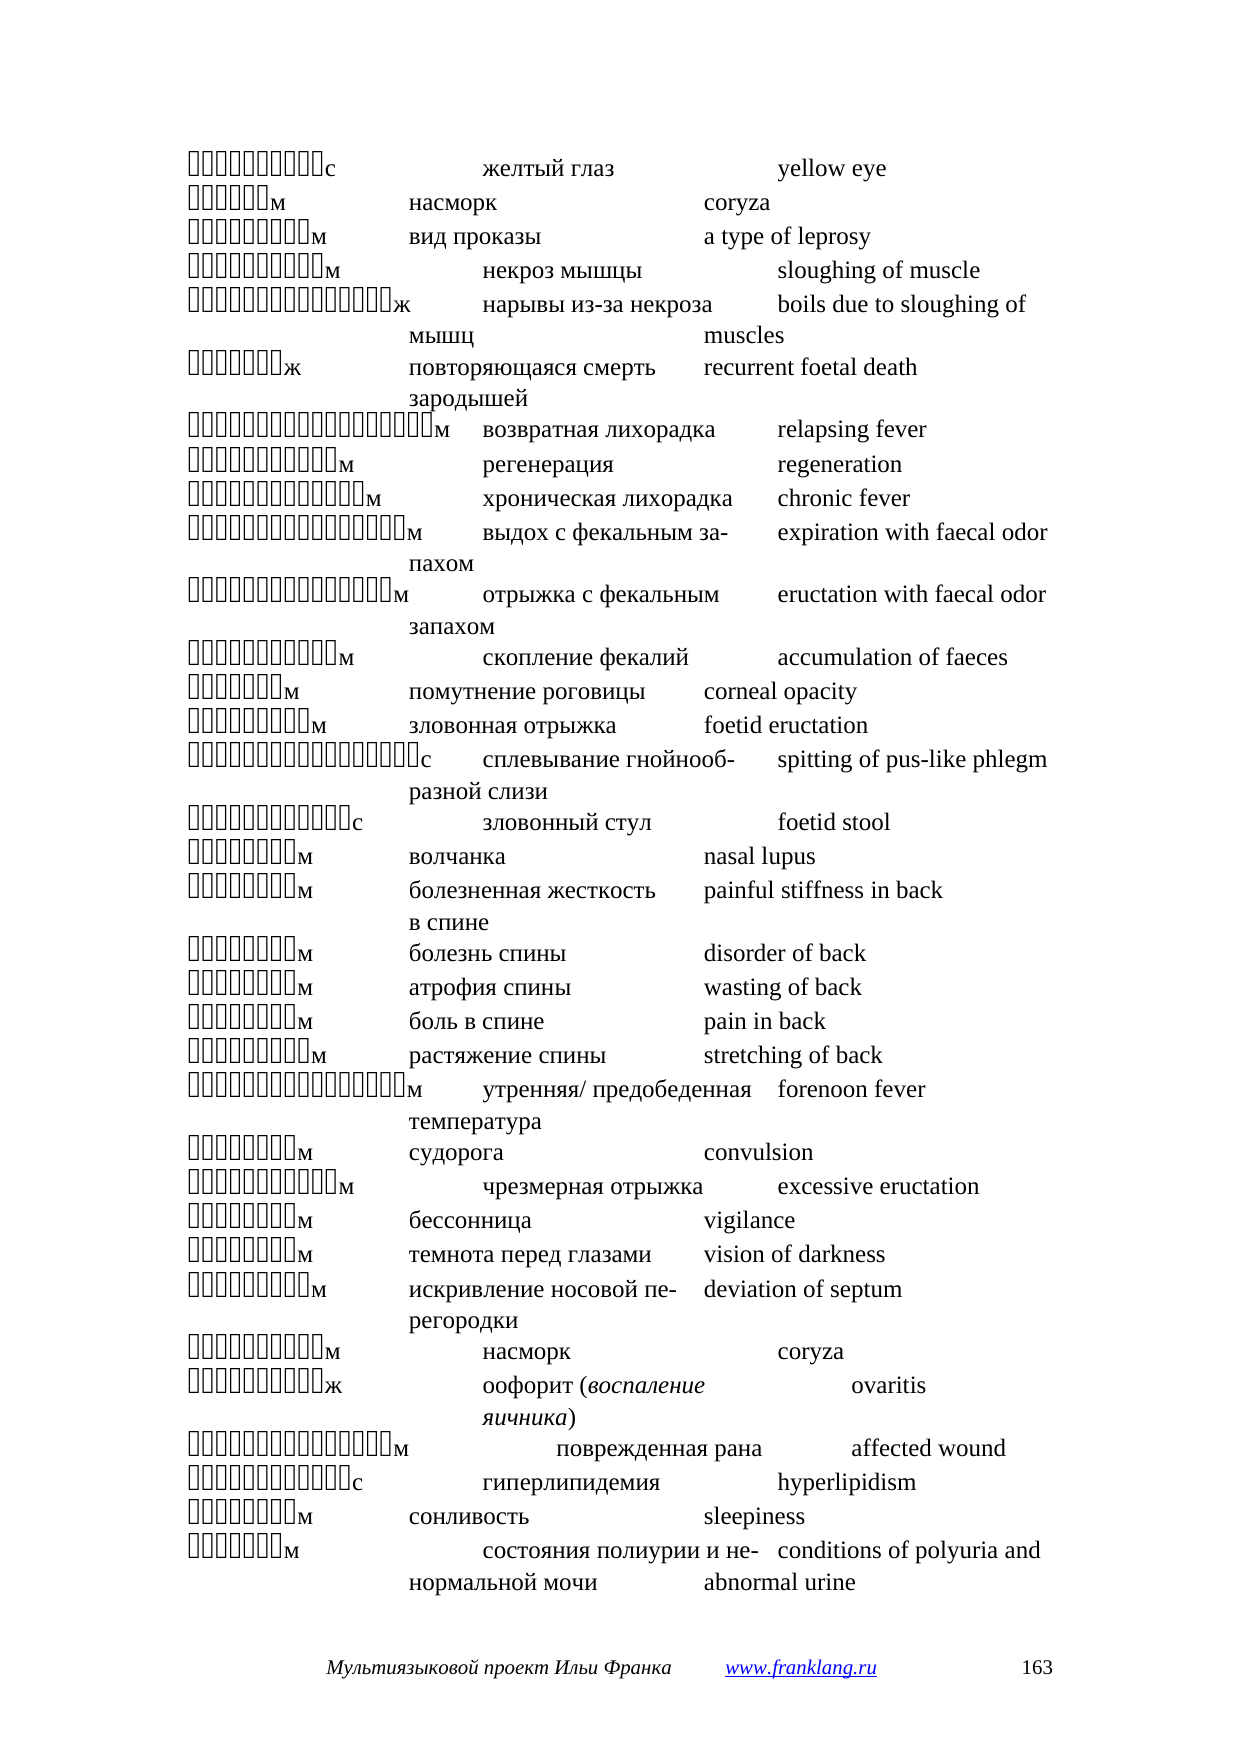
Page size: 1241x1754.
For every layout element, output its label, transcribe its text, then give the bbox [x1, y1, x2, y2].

text мышц muscles [187, 320, 1053, 349]
text c сплевывание гнойнооб- spitting of pus-like phlegm [187, 742, 1053, 776]
text м помутнение роговицы corneal opacity [187, 674, 1053, 708]
text м темнота перед глазами vision of darkness [187, 1237, 1053, 1271]
text м возвратная лихорадка relapsing fever [187, 412, 1053, 446]
text м насморк coryza [187, 184, 1053, 218]
text м выдох с фекальным за- expiration with faecal odor [187, 514, 1053, 548]
text в спине [187, 907, 1053, 936]
text м болезненная жесткость painful stiffness in back [187, 873, 1053, 907]
text запахом [187, 611, 1053, 640]
text с зловонный стул foetid stool [187, 805, 1053, 839]
text м скопление фекалий accumulation of faeces [187, 640, 1053, 674]
text м чрезмерная отрыжка excessive eructation [187, 1169, 1053, 1203]
text м судорога convulsion [187, 1135, 1053, 1169]
text зародышей [187, 383, 1053, 412]
text м хроническая лихорадка chronic fever [187, 480, 1053, 514]
text пахом [187, 548, 1053, 577]
text м искривление носовой пе- deviation of septum [187, 1271, 1053, 1305]
text м боль в спине pain in back [187, 1004, 1053, 1038]
text температура [187, 1106, 1053, 1135]
text м волчанка nasal lupus [187, 839, 1053, 873]
text м сонливость sleepiness [187, 1499, 1053, 1533]
text м некроз мышцы sloughing of muscle [187, 252, 1053, 286]
text м регенерация regeneration [187, 446, 1053, 480]
text м насморк coryza [187, 1334, 1053, 1368]
text м бессонница vigilance [187, 1203, 1053, 1237]
text м поврежденная рана affected wound [187, 1431, 1053, 1465]
text м болезнь спины disorder of back [187, 936, 1053, 970]
text м зловонная отрыжка foetid eructation [187, 708, 1053, 742]
text с желтый глаз yellow eye [187, 150, 1053, 184]
text ж оофорит (воспаление ovaritis [187, 1368, 1053, 1402]
text нормальной мочи abnormal urine [187, 1567, 1053, 1596]
text регородки [187, 1305, 1053, 1334]
text ж повторяющаяся смерть recurrent foetal death [187, 349, 1053, 383]
text м вид проказы a type of leprosy [187, 218, 1053, 252]
text м отрыжка с фекальным eructation with faecal odor [187, 577, 1053, 611]
text ж нарывы из-за некроза boils due to sloughing of [187, 286, 1053, 320]
text с гиперлипидемия hyperlipidism [187, 1465, 1053, 1499]
text м состояния полиурии и не- conditions of polyuria and [187, 1533, 1053, 1567]
text яичника) [187, 1402, 1053, 1431]
text м растяжение спины stretching of back [187, 1038, 1053, 1072]
text разной слизи [187, 776, 1053, 805]
text м атрофия спины wasting of back [187, 970, 1053, 1004]
text м утренняя/ предобеденная forenoon fever [187, 1072, 1053, 1106]
